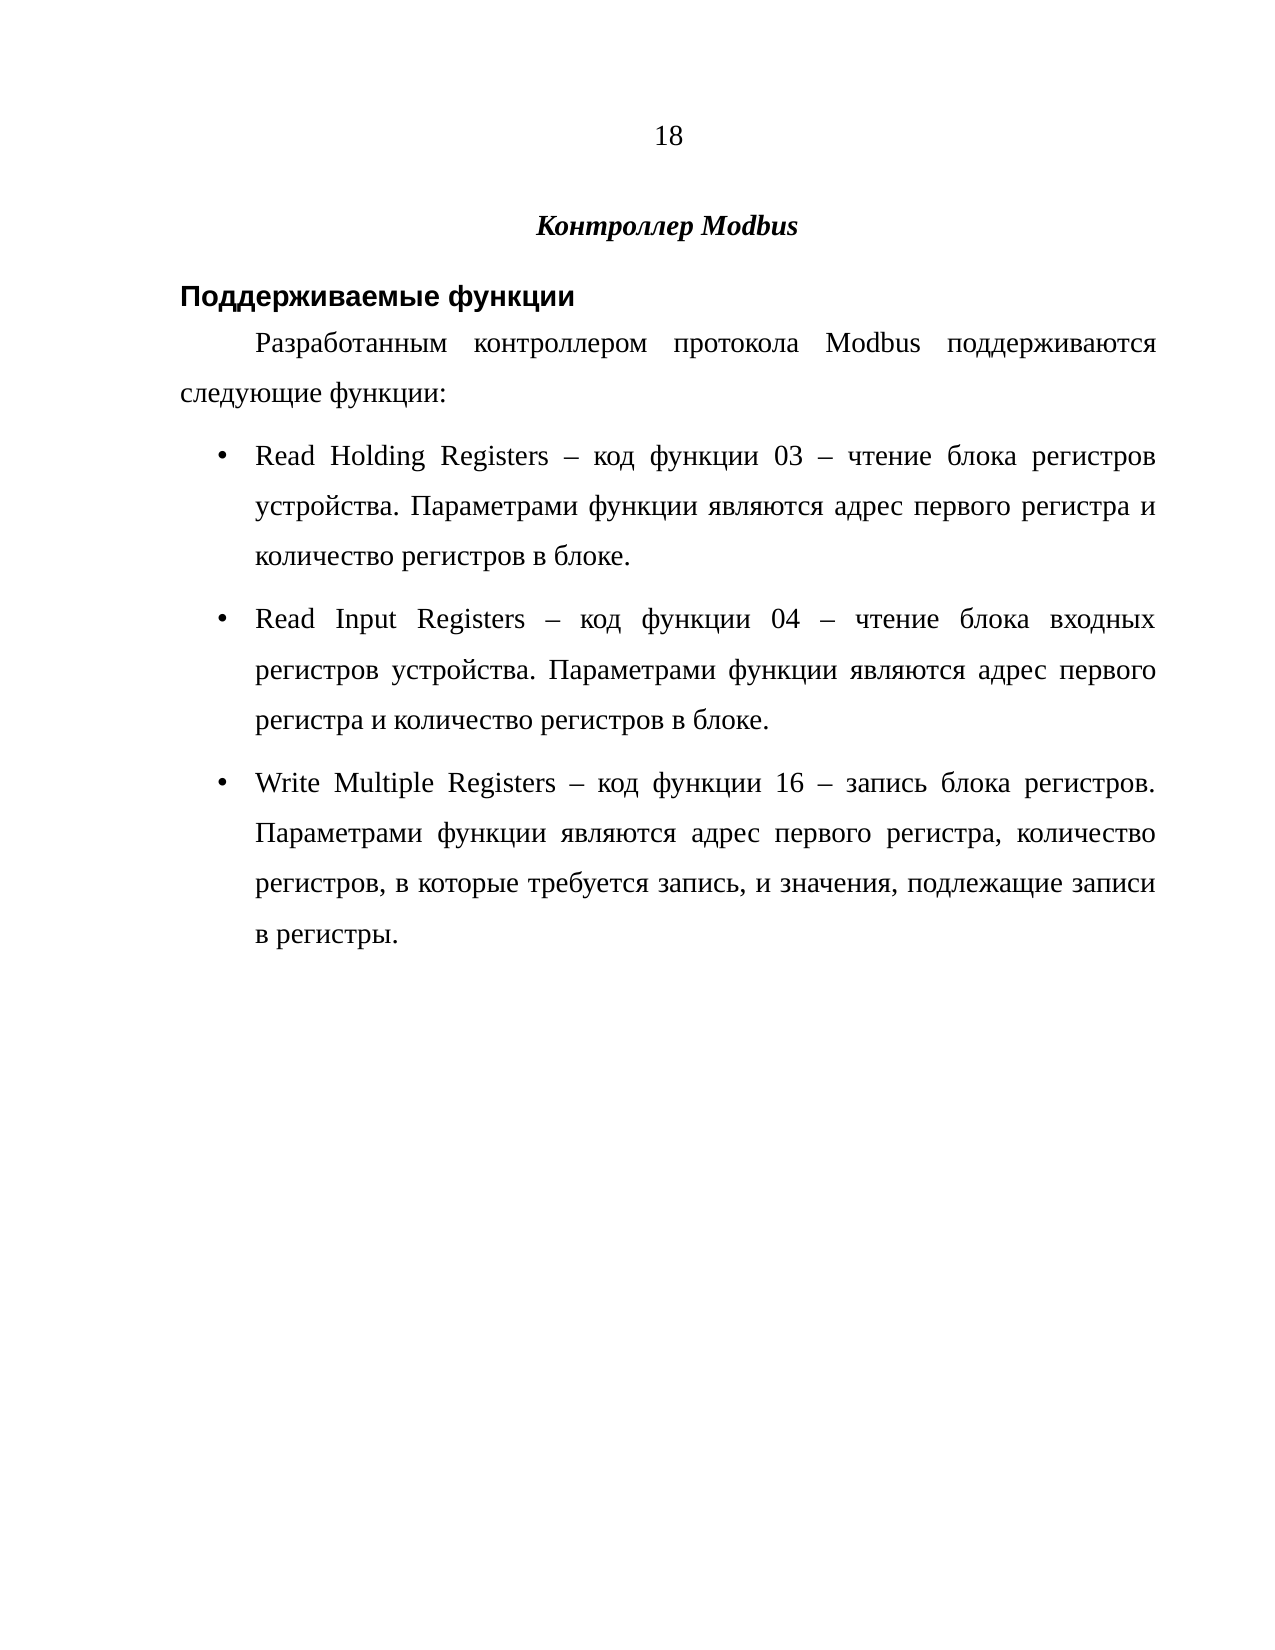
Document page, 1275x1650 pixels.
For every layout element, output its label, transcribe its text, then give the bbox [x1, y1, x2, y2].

text Разработанным контроллером протокола Modbus поддерживаются следующие функции: [180, 325, 1157, 408]
list Read Holding Registers – код функции 03 – чтение блока регистров устройства. Параметрами функции являются адрес первого регистра и количество регистров в блоке. [217, 438, 1157, 572]
list Write Multiple Registers – код функции 16 – запись блока регистров. Параметрами функции являются адрес первого регистра, количество регистров, в которые требуется запись, и значения, подлежащие записи в регистры. [217, 765, 1157, 949]
list Read Input Registers – код функции 04 – чтение блока входных регистров устройства. Параметрами функции являются адрес первого регистра и количество регистров в блоке. [217, 601, 1157, 736]
subtitle Поддерживаемые функции [180, 279, 1157, 312]
subtitle Контроллер Modbus [180, 208, 1157, 242]
